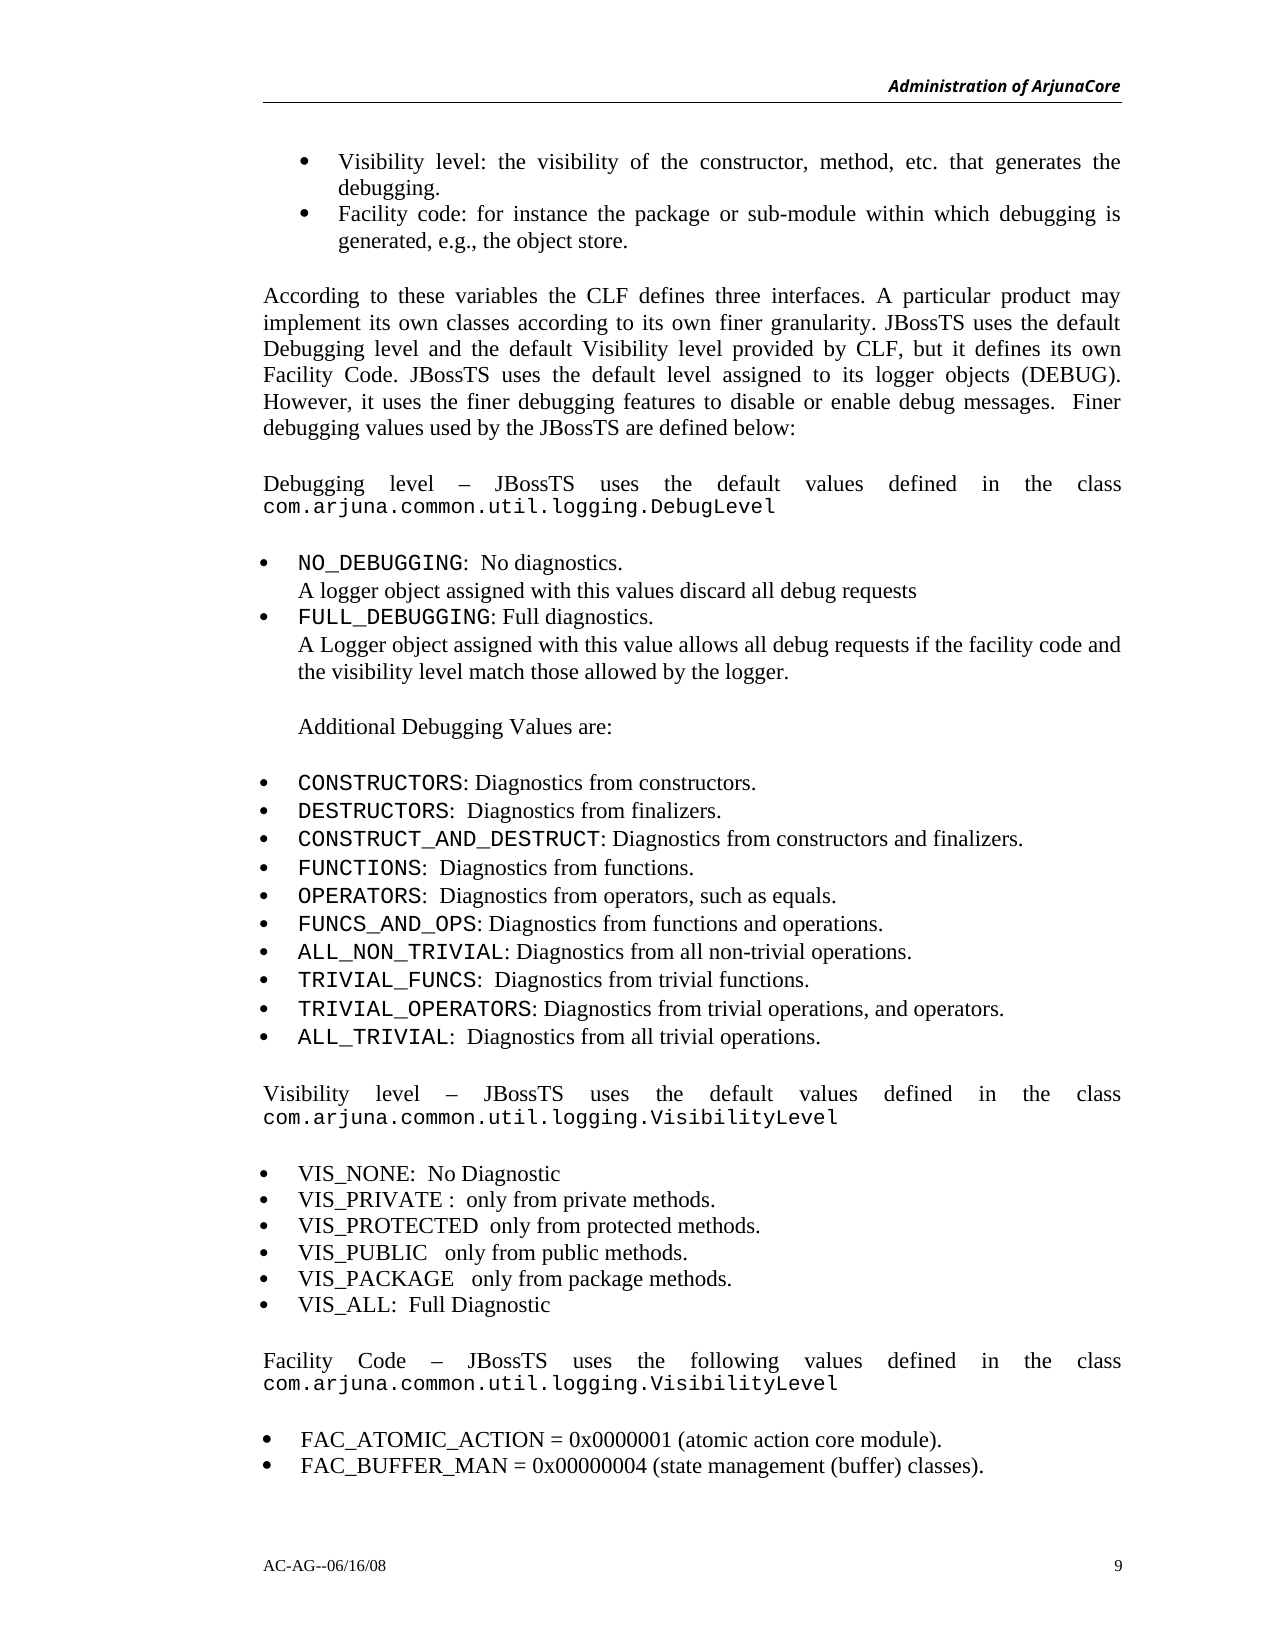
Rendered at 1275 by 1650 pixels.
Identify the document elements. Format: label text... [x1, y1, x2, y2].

list Facility code: for instance the package or sub-module within which debugging is generated, e.g., the object store. [300, 200, 1122, 253]
list TRIVIAL_OPERATORS: Diagnostics from trivial operations, and operators. [260, 995, 1122, 1023]
list CONSTRUCT_AND_DESTRUCT: Diagnostics from constructors and finalizers. [260, 825, 1122, 854]
list FUNCS_AND_OPS: Diagnostics from functions and operations. [260, 910, 1122, 938]
list VIS_PUBLIC only from public methods. [260, 1239, 1122, 1265]
list Visibility level: the visibility of the constructor, method, etc. that generates the debugging. [300, 148, 1122, 200]
list DESTRUCTORS: Diagnostics from finalizers. [260, 797, 1122, 825]
list TRIVIAL_FUNCS: Diagnostics from trivial functions. [260, 967, 1122, 995]
list VIS_PACKAGE only from package methods. [260, 1265, 1122, 1291]
list VIS_PRIVATE : only from private methods. [260, 1186, 1122, 1212]
list FAC_ATOMIC_ACTION = 0x0000001 (atomic action core module). [263, 1426, 1122, 1452]
list FAC_BUFFER_MAN = 0x00000004 (state management (buffer) classes). [263, 1452, 1122, 1479]
text Facility Code – JBossTS uses the following values defined in the class com.arjuna.common.util.logging.VisibilityLevel [263, 1347, 1122, 1397]
text Additional Debugging Values are: [298, 713, 1122, 740]
list VIS_ALL: Full Diagnostic [260, 1291, 1122, 1318]
list NO_DEBUGGING: No diagnostics. A logger object assigned with this values discard all debug requests [260, 549, 1122, 603]
list VIS_PROTECTED only from protected methods. [260, 1212, 1122, 1239]
list VIS_NONE: No Diagnostic [260, 1159, 1122, 1186]
list ALL_NON_TRIVIAL: Diagnostics from all non-trivial operations. [260, 938, 1122, 967]
list OPERATORS: Diagnostics from operators, such as equals. [260, 882, 1122, 910]
list ALL_TRIVIAL: Diagnostics from all trivial operations. [260, 1023, 1122, 1051]
list FUNCTIONS: Diagnostics from functions. [260, 854, 1122, 882]
text Visibility level – JBossTS uses the default values defined in the class com.arjuna.common.util.logging.VisibilityLevel [263, 1080, 1122, 1130]
text Debugging level – JBossTS uses the default values defined in the class com.arjuna.common.util.logging.DebugLevel [263, 469, 1122, 519]
text According to these variables the CLF defines three interfaces. A particular product may implement its own classes according to its own finer granularity. JBossTS uses the default Debugging level and the default Visibility level provided by CLF, but it defines its own Facility Code. JBossTS uses the default level assigned to its logger objects (DEBUG). However, it uses the finer debugging features to disable or enable debug messages. Finer debugging values used by the JBossTS are defined below: [263, 282, 1122, 440]
list FULL_DEBUGGING: Full diagnostics. A Logger object assigned with this value allows all debug requests if the facility code and the visibility level match those allowed by the logger. [260, 603, 1122, 684]
list CONSTRUCTORS: Diagnostics from constructors. [260, 769, 1122, 797]
